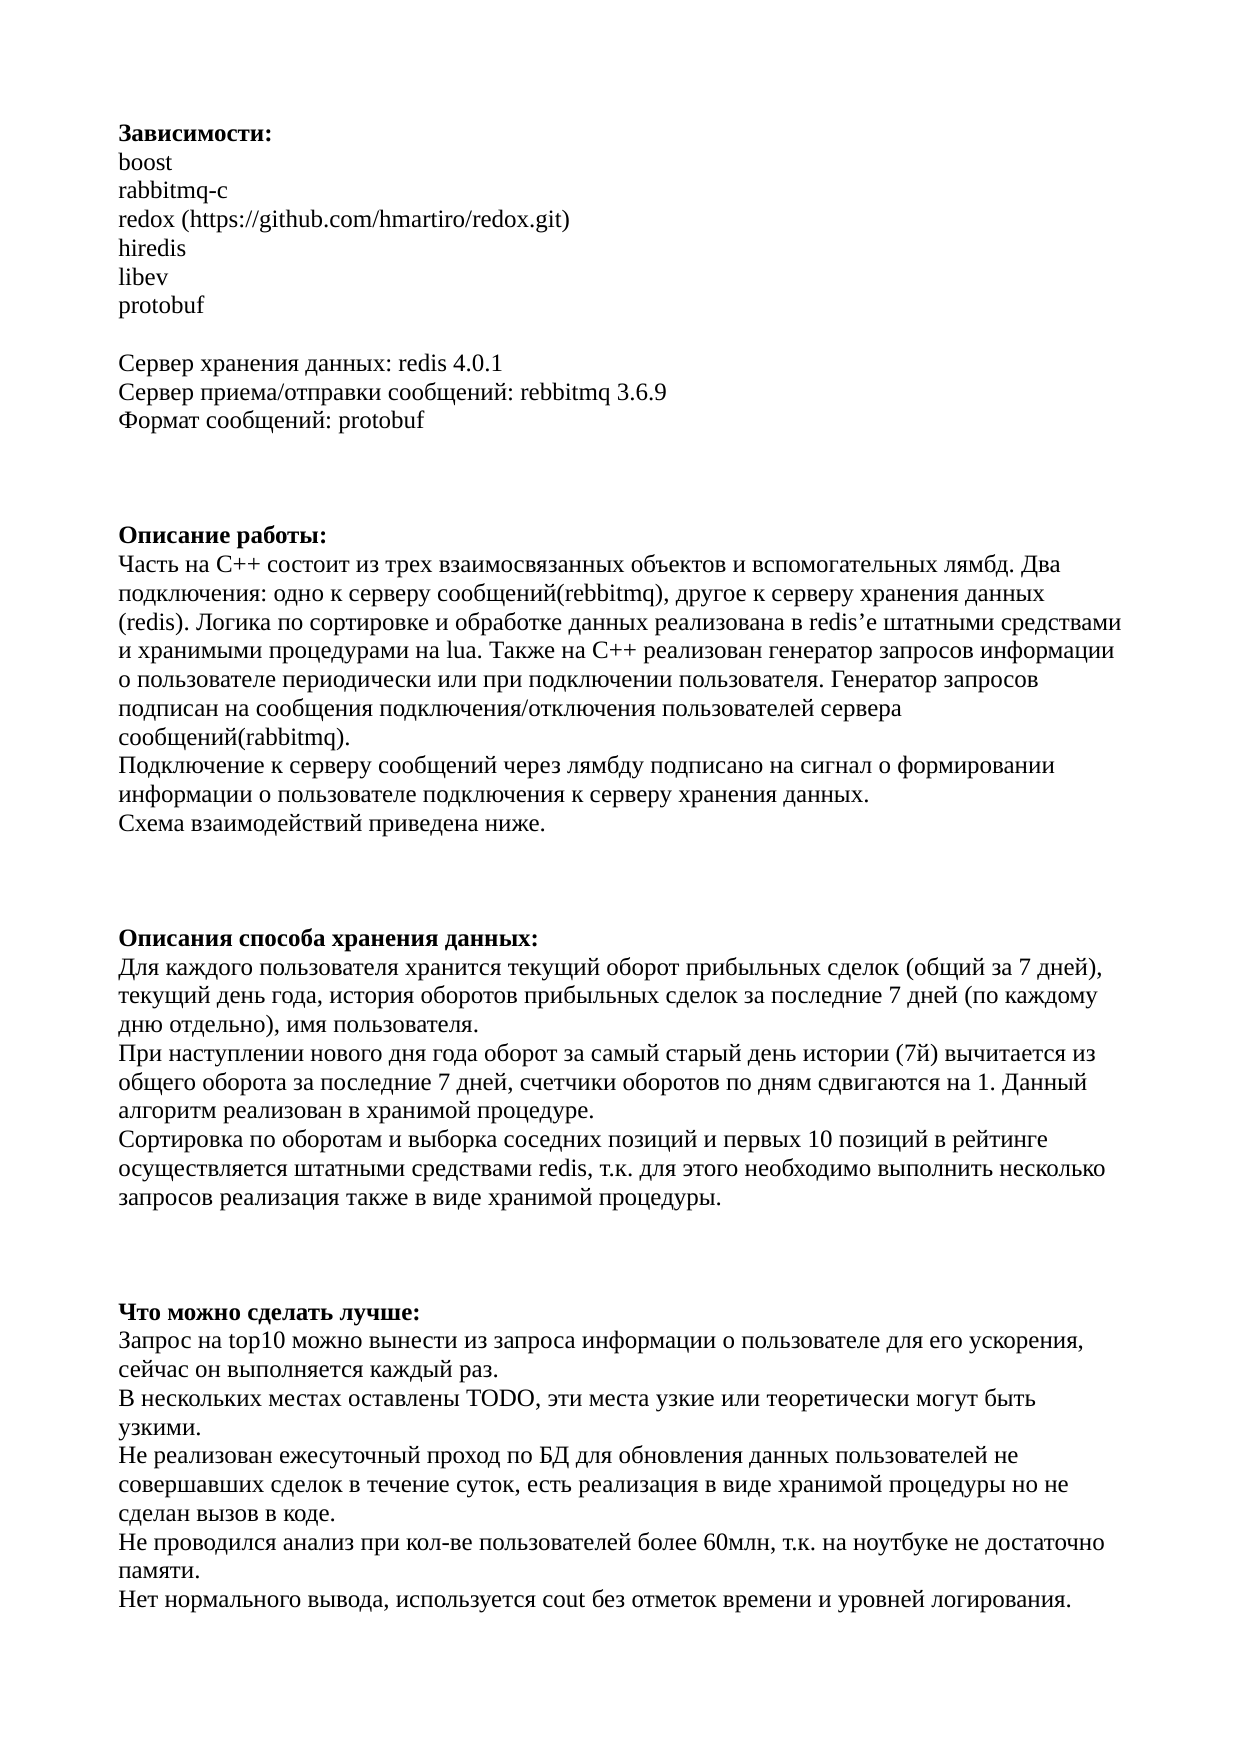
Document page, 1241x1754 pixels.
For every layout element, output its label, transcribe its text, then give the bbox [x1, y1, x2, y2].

text Для каждого пользователя хранится текущий оборот прибыльных сделок (общий за 7 дней), текущий день года, история оборотов прибыльных сделок за последние 7 дней (по каждому дню отдельно), имя пользователя. [118, 952, 1122, 1038]
text Сортировка по оборотам и выборка соседних позиций и первых 10 позиций в рейтинге осуществляется штатными средствами redis, т.к. для этого необходимо выполнить несколько запросов реализация также в виде хранимой процедуры. [118, 1124, 1122, 1211]
text Запрос на top10 можно вынести из запроса информации о пользователе для его ускорения, сейчас он выполняется каждый раз. [118, 1326, 1122, 1383]
text redox (https://github.com/hmartiro/redox.git) [118, 204, 1122, 233]
text Не проводился анализ при кол-ве пользователей более 60млн, т.к. на ноутбуке не достаточно памяти. [118, 1527, 1122, 1584]
text Схема взаимодействий приведена ниже. [118, 808, 1122, 837]
text Сервер хранения данных: redis 4.0.1 [118, 348, 1122, 377]
text Описание работы: [118, 521, 1122, 549]
text libev [118, 262, 1122, 291]
text boost [118, 147, 1122, 176]
text Формат сообщений: protobuf [118, 406, 1122, 434]
text Нет нормального вывода, используется cout без отметок времени и уровней логирования. [118, 1584, 1122, 1613]
text protobuf [118, 291, 1122, 319]
text hiredis [118, 233, 1122, 262]
text Подключение к серверу сообщений через лямбду подписано на сигнал о формировании информации о пользователе подключения к серверу хранения данных. [118, 751, 1122, 808]
text Что можно сделать лучше: [118, 1297, 1122, 1326]
text rabbitmq-c [118, 176, 1122, 204]
text Описания способа хранения данных: [118, 923, 1122, 952]
text При наступлении нового дня года оборот за самый старый день истории (7й) вычитается из общего оборота за последние 7 дней, счетчики оборотов по дням сдвигаются на 1. Данный алгоритм реализован в хранимой процедуре. [118, 1038, 1122, 1124]
text Сервер приема/отправки сообщений: rebbitmq 3.6.9 [118, 377, 1122, 406]
text Часть на C++ состоит из трех взаимосвязанных объектов и вспомогательных лямбд. Два подключения: одно к серверу сообщений(rebbitmq), другое к серверу хранения данных (redis). Логика по сортировке и обработке данных реализована в redis’е штатными средствами и хранимыми процедурами на lua. Также на C++ реализован генератор запросов информации о пользователе периодически или при подключении пользователя. Генератор запросов подписан на сообщения подключения/отключения пользователей сервера сообщений(rabbitmq). [118, 549, 1122, 751]
text В нескольких местах оставлены TODO, эти места узкие или теоретически могут быть узкими. [118, 1383, 1122, 1441]
text Не реализован ежесуточный проход по БД для обновления данных пользователей не совершавших сделок в течение суток, есть реализация в виде хранимой процедуры но не сделан вызов в коде. [118, 1441, 1122, 1527]
text Зависимости: [118, 118, 1122, 147]
